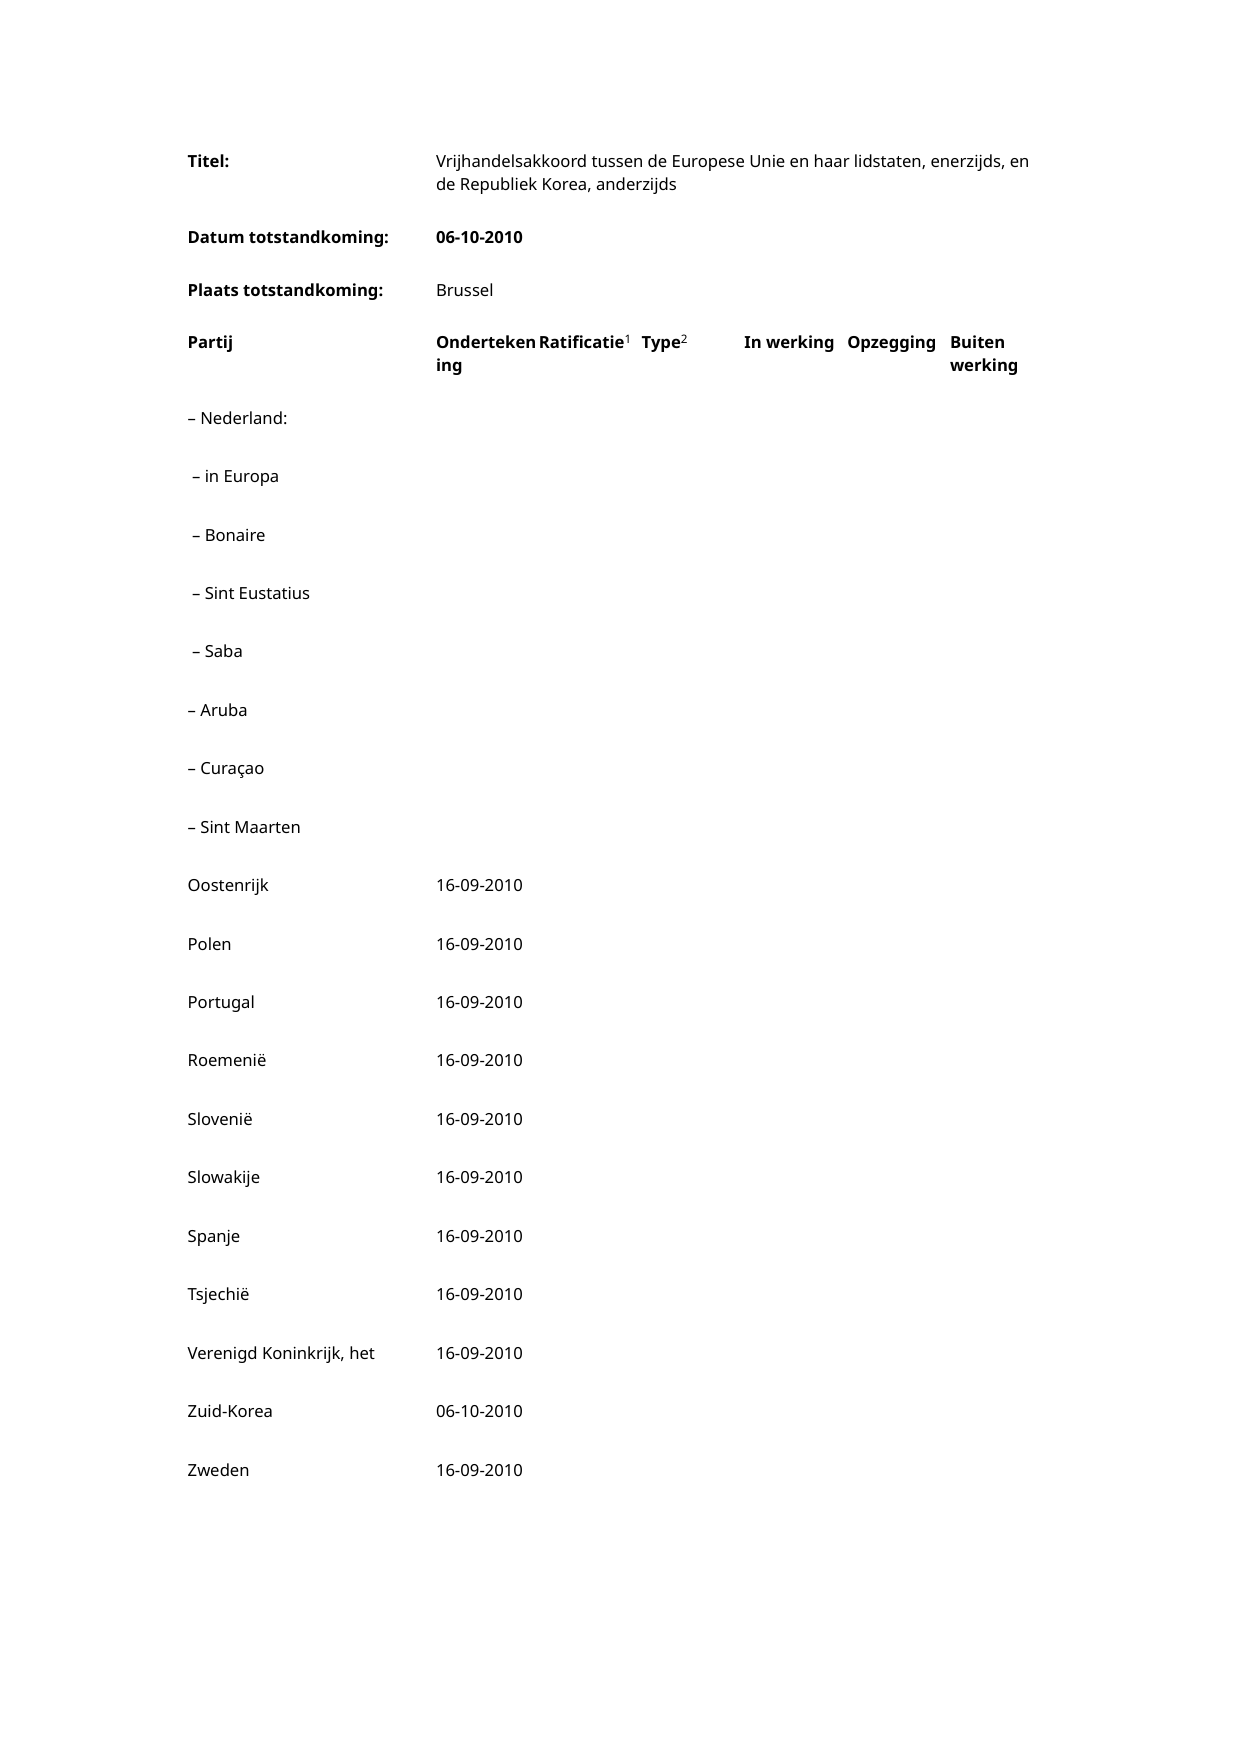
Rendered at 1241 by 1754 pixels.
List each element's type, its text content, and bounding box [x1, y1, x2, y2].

table_cell [950, 1166, 1053, 1224]
table_cell [847, 465, 950, 523]
table_cell [744, 1049, 847, 1107]
table_cell [847, 1458, 950, 1517]
table_cell Partij [188, 331, 436, 406]
table_cell [847, 874, 950, 932]
table_cell [641, 1341, 744, 1400]
table_cell [950, 1049, 1053, 1107]
table_cell [950, 1283, 1053, 1341]
table_cell 16-09-2010 [436, 991, 539, 1049]
table_cell [847, 1400, 950, 1458]
table_cell [539, 523, 641, 582]
table_cell [950, 1224, 1053, 1283]
table_cell Spanje [188, 1224, 436, 1283]
table_cell Tsjechië [188, 1283, 436, 1341]
table_cell [641, 815, 744, 874]
table_cell [436, 523, 539, 582]
table_cell [539, 1166, 641, 1224]
table_cell [950, 1108, 1053, 1166]
table_cell [950, 757, 1053, 815]
table_cell [744, 932, 847, 991]
table_cell 16-09-2010 [436, 1458, 539, 1517]
table_cell [641, 757, 744, 815]
table_cell [539, 406, 641, 465]
table_cell [950, 465, 1053, 523]
table_cell [641, 465, 744, 523]
table_cell [847, 1341, 950, 1400]
table_cell 06-10-2010 [436, 225, 1053, 278]
table_cell In werking [744, 331, 847, 406]
table_cell [641, 1458, 744, 1517]
table_cell [950, 640, 1053, 698]
table_cell [847, 932, 950, 991]
table_cell [539, 1458, 641, 1517]
table_cell [539, 699, 641, 757]
table_cell [539, 1108, 641, 1166]
table_cell [436, 640, 539, 698]
table_cell [641, 582, 744, 640]
table_cell [539, 1400, 641, 1458]
table_cell [950, 1458, 1053, 1517]
table_cell – Sint Maarten [188, 815, 436, 874]
table_cell [744, 991, 847, 1049]
table_cell [641, 932, 744, 991]
table_cell [744, 1400, 847, 1458]
table_cell [436, 757, 539, 815]
table_cell [641, 640, 744, 698]
table_cell [539, 1283, 641, 1341]
table_cell 16-09-2010 [436, 1166, 539, 1224]
table_cell – Nederland: [188, 406, 436, 465]
table_cell Brussel [436, 278, 1053, 331]
table_cell Portugal [188, 991, 436, 1049]
table_cell Slovenië [188, 1108, 436, 1166]
table_cell [847, 640, 950, 698]
table_cell – Sint Eustatius [188, 582, 436, 640]
table_cell Datum totstandkoming: [188, 225, 436, 278]
table_cell 16-09-2010 [436, 1224, 539, 1283]
table_cell [847, 757, 950, 815]
table_cell [744, 1224, 847, 1283]
table_cell [847, 523, 950, 582]
table_header Titel: [188, 150, 436, 225]
table_cell [950, 932, 1053, 991]
table_cell Slowakije [188, 1166, 436, 1224]
table_cell [539, 991, 641, 1049]
table_cell [950, 699, 1053, 757]
table_cell [641, 1166, 744, 1224]
table_cell Type2 [641, 331, 744, 406]
table_cell [950, 523, 1053, 582]
table_cell [539, 1341, 641, 1400]
table_cell [847, 699, 950, 757]
table_cell [436, 582, 539, 640]
table_cell [950, 1400, 1053, 1458]
table_cell [744, 1283, 847, 1341]
table_cell – Aruba [188, 699, 436, 757]
table_cell 16-09-2010 [436, 874, 539, 932]
table_cell [539, 874, 641, 932]
table_cell [847, 1049, 950, 1107]
table_cell Verenigd Koninkrijk, het [188, 1341, 436, 1400]
table_cell [847, 582, 950, 640]
table_cell 16-09-2010 [436, 1341, 539, 1400]
table_cell [539, 1049, 641, 1107]
table_cell Oostenrijk [188, 874, 436, 932]
table_cell [847, 406, 950, 465]
table_cell [641, 406, 744, 465]
table_cell [539, 815, 641, 874]
table_cell [539, 582, 641, 640]
table_cell [744, 757, 847, 815]
table_cell [539, 640, 641, 698]
table_cell [641, 523, 744, 582]
table_cell [641, 1400, 744, 1458]
table_cell [950, 991, 1053, 1049]
table_cell [641, 1108, 744, 1166]
table_cell [539, 757, 641, 815]
table_cell [641, 874, 744, 932]
table_cell Opzegging [847, 331, 950, 406]
table_cell [950, 582, 1053, 640]
table_cell 16-09-2010 [436, 1283, 539, 1341]
table_cell – Saba [188, 640, 436, 698]
table_header Vrijhandelsakkoord tussen de Europese Unie en haar lidstaten, enerzijds, en de Republiek Korea, anderzijds [436, 150, 1053, 225]
table_cell [847, 1166, 950, 1224]
table_cell [950, 874, 1053, 932]
table_cell [847, 815, 950, 874]
table_cell [847, 1224, 950, 1283]
table_cell [847, 1108, 950, 1166]
table_cell [436, 406, 539, 465]
table_cell [744, 523, 847, 582]
table_cell Buiten werking [950, 331, 1053, 406]
table_cell Polen [188, 932, 436, 991]
table_cell [436, 815, 539, 874]
table_cell – Bonaire [188, 523, 436, 582]
table_cell [744, 582, 847, 640]
table_cell Zweden [188, 1458, 436, 1517]
table_cell Ratificatie1 [539, 331, 641, 406]
table_cell [744, 1108, 847, 1166]
table_cell [641, 1224, 744, 1283]
table_cell [641, 1283, 744, 1341]
table_cell 16-09-2010 [436, 1108, 539, 1166]
table_cell [436, 699, 539, 757]
table_cell Roemenië [188, 1049, 436, 1107]
table_cell [539, 465, 641, 523]
table_cell [641, 1049, 744, 1107]
table_cell [744, 406, 847, 465]
table_cell [641, 699, 744, 757]
table_cell [744, 1166, 847, 1224]
table_cell 16-09-2010 [436, 932, 539, 991]
table_cell [744, 640, 847, 698]
table_cell 06-10-2010 [436, 1400, 539, 1458]
table_cell [744, 699, 847, 757]
table_cell [847, 1283, 950, 1341]
table_cell Ondertekening [436, 331, 539, 406]
table_cell [950, 406, 1053, 465]
table_cell [950, 815, 1053, 874]
table_cell [744, 465, 847, 523]
table_cell [744, 874, 847, 932]
table_cell [539, 932, 641, 991]
table_cell 16-09-2010 [436, 1049, 539, 1107]
table_cell [641, 991, 744, 1049]
table_cell [744, 1458, 847, 1517]
table_cell – in Europa [188, 465, 436, 523]
table_cell Zuid-Korea [188, 1400, 436, 1458]
table_cell [950, 1341, 1053, 1400]
table_cell [847, 991, 950, 1049]
table_cell – Curaçao [188, 757, 436, 815]
table_cell [744, 815, 847, 874]
table_cell Plaats totstandkoming: [188, 278, 436, 331]
table_cell [436, 465, 539, 523]
table_cell [744, 1341, 847, 1400]
table_cell [539, 1224, 641, 1283]
